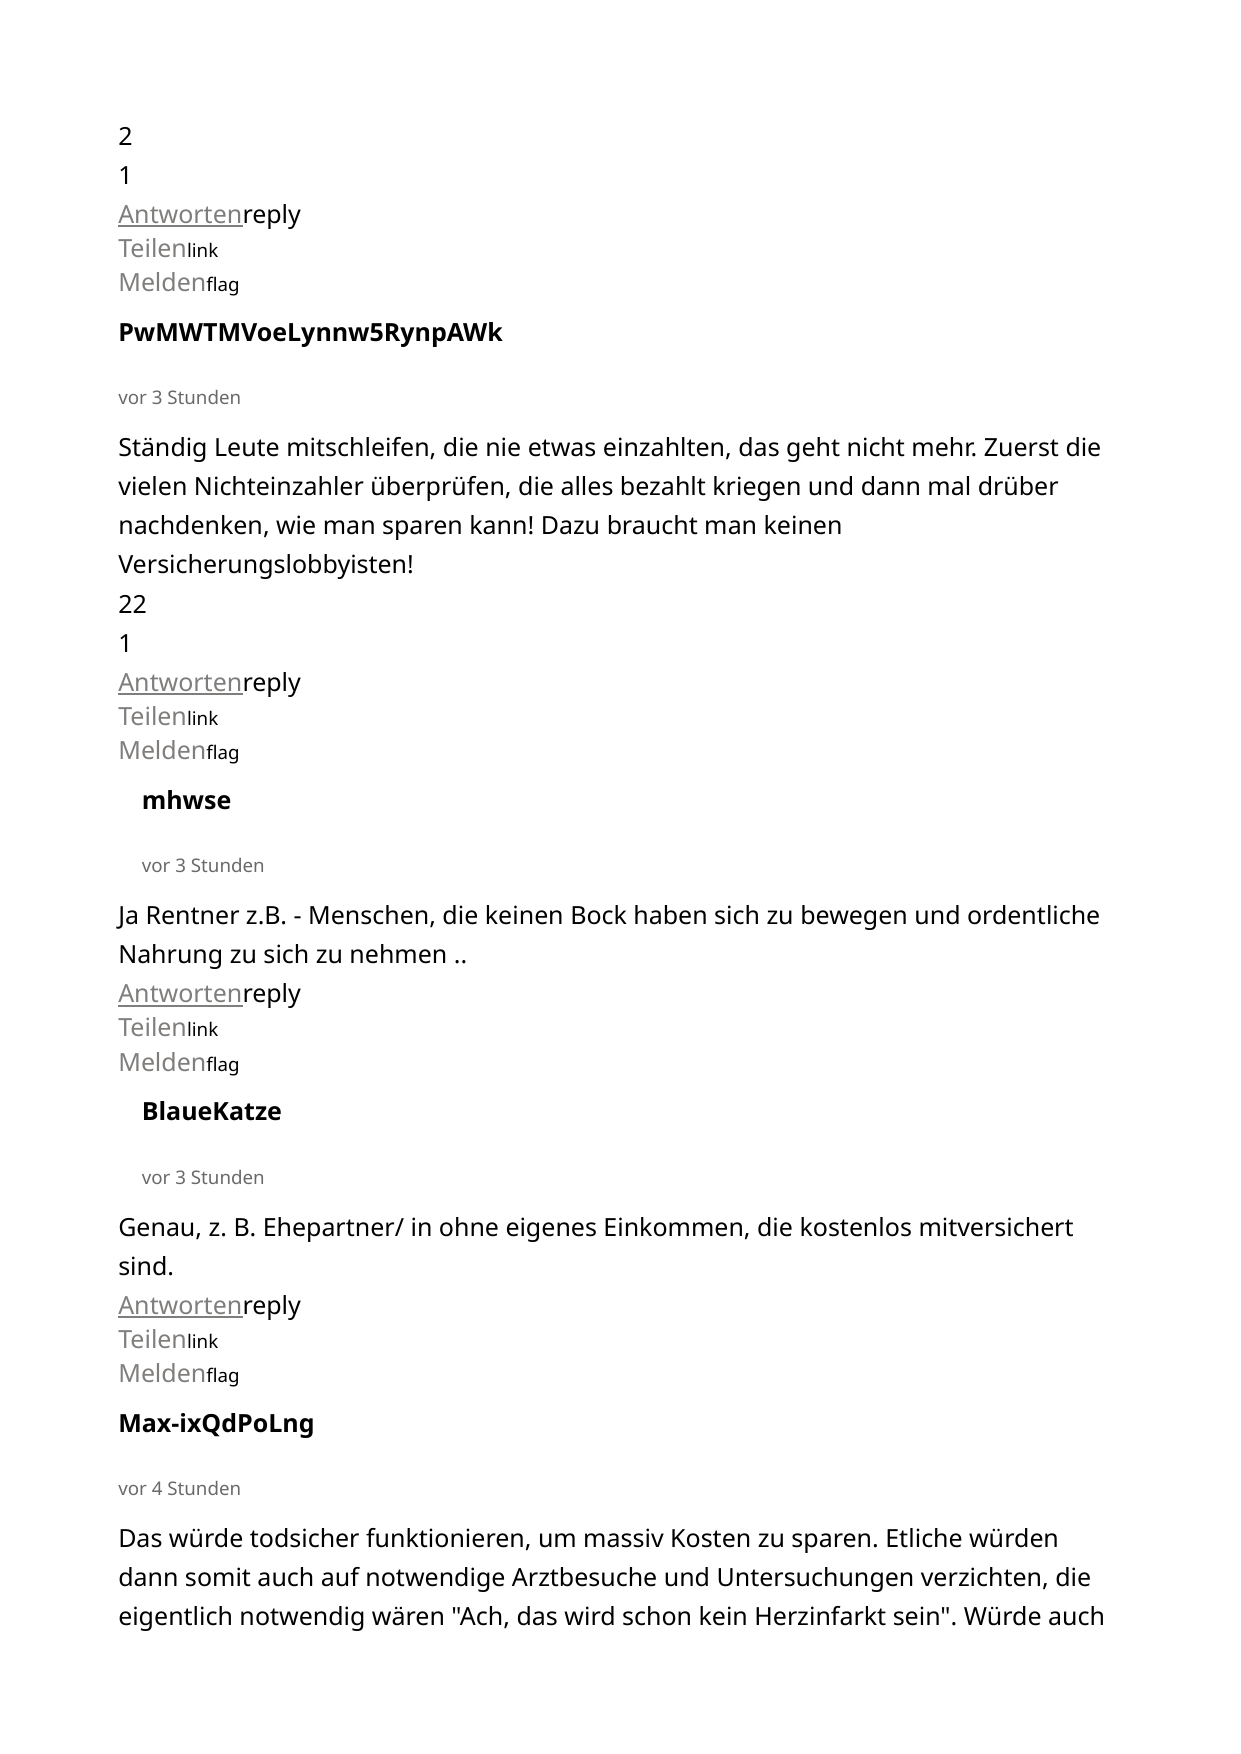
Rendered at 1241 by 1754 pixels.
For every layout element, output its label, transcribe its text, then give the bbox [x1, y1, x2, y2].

text Antwortenreply [118, 196, 1122, 231]
text 22 [118, 586, 1122, 620]
text 1 [118, 157, 1122, 191]
text vor 3 Stunden [118, 385, 1117, 410]
text Teilenlink [118, 231, 1122, 264]
text Antwortenreply [118, 664, 1122, 699]
text BlaueKatze [142, 1094, 1114, 1128]
text Meldenflag [118, 1044, 1122, 1078]
text 2 [118, 118, 1122, 152]
text vor 3 Stunden [142, 1164, 1117, 1190]
text Genau, z. B. Ehepartner/ in ohne eigenes Einkommen, die kostenlos mitversichert sind. [118, 1209, 1122, 1282]
text vor 3 Stunden [142, 853, 1117, 878]
text PwMWTMVoeLynnw5RynpAWk [118, 314, 1114, 348]
text Meldenflag [118, 1356, 1122, 1390]
text Das würde todsicher funktionieren, um massiv Kosten zu sparen. Etliche würden dann somit auch auf notwendige Arztbesuche und Untersuchungen verzichten, die eigentlich notwendig wären "Ach, das wird schon kein Herzinfarkt sein". Würde auch [118, 1521, 1122, 1633]
text Max-ixQdPoLng [118, 1405, 1114, 1439]
text vor 4 Stunden [118, 1476, 1117, 1501]
text 1 [118, 625, 1122, 659]
text Ja Rentner z.B. - Menschen, die keinen Bock haben sich zu bewegen und ordentliche Nahrung zu sich zu nehmen .. [118, 898, 1122, 971]
text Teilenlink [118, 1010, 1122, 1044]
text Teilenlink [118, 699, 1122, 733]
text Teilenlink [118, 1322, 1122, 1356]
text mhwse [142, 782, 1114, 816]
text Antwortenreply [118, 1287, 1122, 1322]
text Meldenflag [118, 264, 1122, 299]
text Ständig Leute mitschleifen, die nie etwas einzahlten, das geht nicht mehr. Zuerst die vielen Nichteinzahler überprüfen, die alles bezahlt kriegen und dann mal drüber nachdenken, wie man sparen kann! Dazu braucht man keinen Versicherungslobbyisten! [118, 429, 1122, 581]
text Meldenflag [118, 733, 1122, 767]
text Antwortenreply [118, 976, 1122, 1010]
